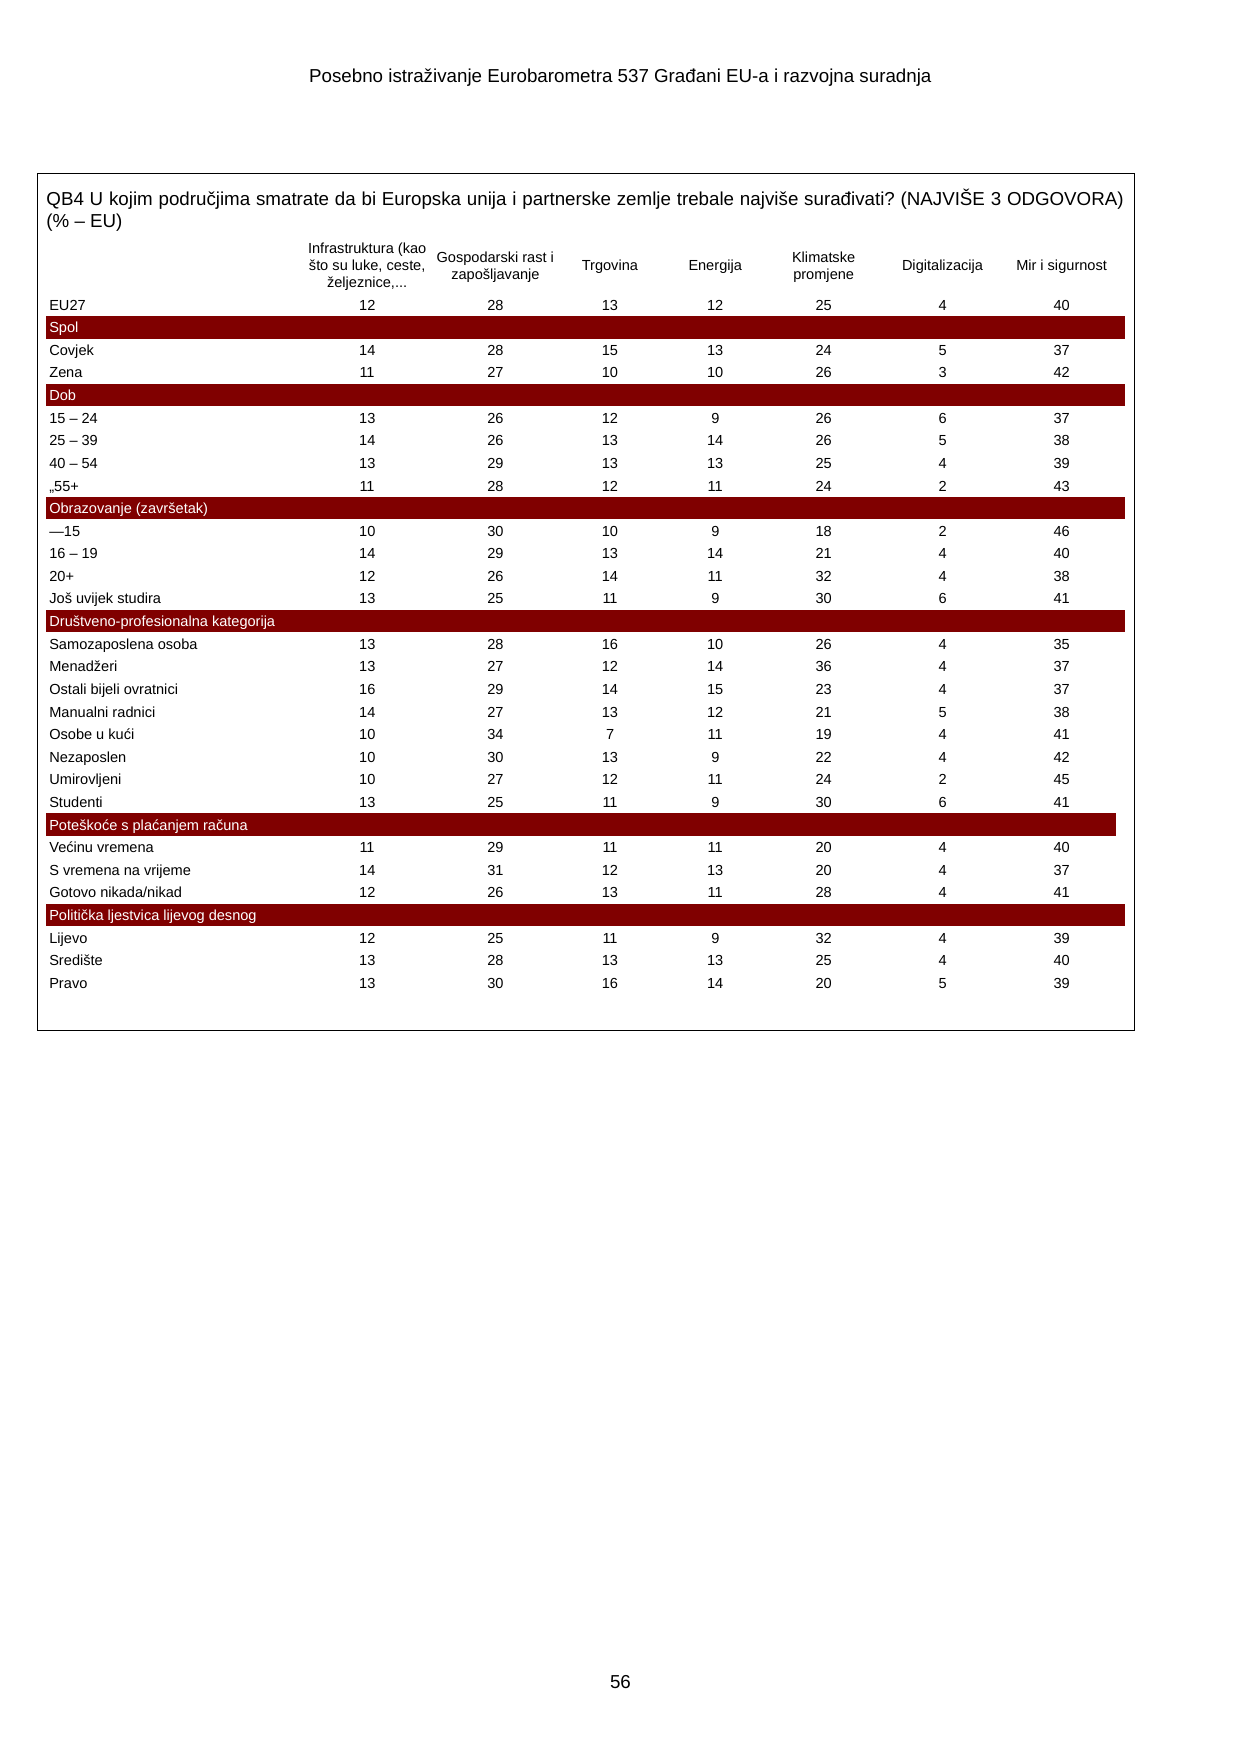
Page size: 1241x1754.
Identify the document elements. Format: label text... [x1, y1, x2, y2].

table_cell 13 [559, 542, 661, 565]
table_cell 15 [661, 678, 769, 700]
table_cell 13 [302, 633, 432, 655]
table_cell 14 [661, 972, 769, 994]
table_cell 4 [878, 859, 1006, 881]
table_cell 13 [302, 406, 432, 429]
table_cell [1116, 972, 1125, 994]
table_header Infrastruktura (kao što su luke, ceste, željeznice,... [302, 237, 432, 293]
table_cell 25 [769, 949, 878, 972]
table_cell 13 [559, 294, 661, 316]
table_cell 21 [769, 700, 878, 723]
table_cell 4 [878, 294, 1006, 316]
table_cell [1116, 633, 1125, 655]
table_cell 24 [769, 768, 878, 791]
table_cell 13 [661, 949, 769, 972]
table_cell 14 [661, 542, 769, 565]
table_cell 25 [769, 452, 878, 474]
table_cell 14 [559, 678, 661, 700]
table_cell Obrazovanje (završetak) [46, 497, 1125, 519]
table_cell 40 [1006, 949, 1116, 972]
table_cell 5 [878, 972, 1006, 994]
table_header Klimatske promjene [769, 237, 878, 293]
table_cell 11 [302, 836, 432, 858]
table_cell 40 – 54 [46, 452, 302, 474]
table_cell 15 – 24 [46, 406, 302, 429]
table_cell 5 [878, 700, 1006, 723]
table_cell 26 [432, 881, 558, 904]
table_cell 30 [432, 972, 558, 994]
table_cell 4 [878, 926, 1006, 949]
table_cell 9 [661, 587, 769, 610]
table_cell 14 [661, 655, 769, 678]
table_cell 28 [432, 949, 558, 972]
table_cell Umirovljeni [46, 768, 302, 791]
table_cell Većinu vremena [46, 836, 302, 858]
table_cell [1116, 768, 1125, 791]
table_cell 13 [559, 746, 661, 768]
table_cell [1116, 565, 1125, 587]
table_cell 6 [878, 791, 1006, 813]
table_cell 45 [1006, 768, 1116, 791]
table_cell 32 [769, 926, 878, 949]
table_cell 29 [432, 542, 558, 565]
table_cell 41 [1006, 587, 1116, 610]
table_cell [1116, 723, 1125, 746]
table_cell 9 [661, 406, 769, 429]
table_cell 3 [878, 361, 1006, 384]
table_cell 12 [302, 926, 432, 949]
table_cell 12 [559, 655, 661, 678]
table_cell 4 [878, 723, 1006, 746]
table_cell 38 [1006, 429, 1116, 452]
table_cell 4 [878, 949, 1006, 972]
table_cell Ostali bijeli ovratnici [46, 678, 302, 700]
table_cell 14 [559, 565, 661, 587]
table_cell 9 [661, 791, 769, 813]
table_cell 13 [302, 587, 432, 610]
table_cell 37 [1006, 406, 1116, 429]
table_cell 13 [661, 859, 769, 881]
table_cell 27 [432, 655, 558, 678]
table_cell 27 [432, 361, 558, 384]
table_cell 13 [661, 452, 769, 474]
table_cell 46 [1006, 520, 1116, 542]
table_cell 29 [432, 452, 558, 474]
table_cell 11 [559, 587, 661, 610]
table_cell 12 [302, 565, 432, 587]
table_cell 5 [878, 429, 1006, 452]
table_cell 13 [661, 339, 769, 361]
table_cell 11 [661, 474, 769, 497]
text QB4 U kojim područjima smatrate da bi Europska unija i partnerske zemlje trebale najviše surađivati? (NAJVIŠE 3 ODGOVORA) (% – EU) [46, 188, 1125, 231]
table_cell 4 [878, 655, 1006, 678]
table_cell 28 [432, 339, 558, 361]
table_cell 29 [432, 678, 558, 700]
table_cell Nezaposlen [46, 746, 302, 768]
table_cell 24 [769, 474, 878, 497]
table_cell 4 [878, 565, 1006, 587]
table_cell Lijevo [46, 926, 302, 949]
table_cell 12 [559, 859, 661, 881]
table_cell 37 [1006, 339, 1116, 361]
table_cell 29 [432, 836, 558, 858]
table_cell 13 [559, 881, 661, 904]
table_cell 12 [559, 406, 661, 429]
table_cell [1116, 655, 1125, 678]
table_cell 16 [559, 633, 661, 655]
table_cell 14 [302, 700, 432, 723]
table_cell 28 [432, 294, 558, 316]
table_cell 12 [661, 700, 769, 723]
table_cell 14 [302, 859, 432, 881]
table_cell 25 [769, 294, 878, 316]
table_cell [1116, 452, 1125, 474]
table_cell 2 [878, 474, 1006, 497]
table_cell Studenti [46, 791, 302, 813]
table_cell Manualni radnici [46, 700, 302, 723]
table_cell 20 [769, 972, 878, 994]
table_cell 28 [432, 474, 558, 497]
table_cell 18 [769, 520, 878, 542]
table_cell 39 [1006, 972, 1116, 994]
table_cell 30 [769, 791, 878, 813]
table_cell 32 [769, 565, 878, 587]
table_cell Središte [46, 949, 302, 972]
table_cell 6 [878, 587, 1006, 610]
table_cell Društveno-profesionalna kategorija [46, 610, 1125, 632]
table_cell 11 [661, 768, 769, 791]
table_header [46, 237, 302, 293]
table_cell Spol [46, 316, 1125, 339]
table_cell Osobe u kući [46, 723, 302, 746]
table_cell 13 [559, 452, 661, 474]
table_cell S vremena na vrijeme [46, 859, 302, 881]
table_cell Dob [46, 384, 1125, 406]
table_cell 11 [661, 836, 769, 858]
table_cell 4 [878, 452, 1006, 474]
table_header Digitalizacija [878, 237, 1006, 293]
table_cell 26 [769, 633, 878, 655]
table_cell 23 [769, 678, 878, 700]
table_cell 38 [1006, 700, 1116, 723]
table_cell 37 [1006, 859, 1116, 881]
table_cell [1116, 361, 1125, 384]
table_cell [1116, 429, 1125, 452]
table_cell 10 [559, 520, 661, 542]
table_cell 43 [1006, 474, 1116, 497]
table_cell 42 [1006, 746, 1116, 768]
table_cell 19 [769, 723, 878, 746]
table_cell 16 – 19 [46, 542, 302, 565]
table_cell 4 [878, 542, 1006, 565]
table_cell [1116, 926, 1125, 949]
table_cell Poteškoće s plaćanjem računa [46, 813, 1116, 836]
table_cell 22 [769, 746, 878, 768]
table_cell 9 [661, 746, 769, 768]
table_cell 5 [878, 339, 1006, 361]
table_cell 6 [878, 406, 1006, 429]
table_cell 28 [769, 881, 878, 904]
table_cell 13 [302, 655, 432, 678]
table_cell 27 [432, 700, 558, 723]
table_header Mir i sigurnost [1006, 237, 1116, 293]
table_cell 30 [432, 746, 558, 768]
table_cell 36 [769, 655, 878, 678]
table_cell [1116, 339, 1125, 361]
table_cell 26 [769, 429, 878, 452]
table_cell 12 [559, 768, 661, 791]
table_cell 26 [432, 429, 558, 452]
table_cell 35 [1006, 633, 1116, 655]
table_cell 26 [769, 406, 878, 429]
table_cell 41 [1006, 791, 1116, 813]
table_cell [1116, 836, 1125, 858]
table_cell 13 [302, 791, 432, 813]
table_cell 14 [661, 429, 769, 452]
table_cell [1116, 294, 1125, 316]
table_cell Još uvijek studira [46, 587, 302, 610]
table_cell 38 [1006, 565, 1116, 587]
table_cell 10 [661, 361, 769, 384]
table_cell —15 [46, 520, 302, 542]
table_cell 14 [302, 339, 432, 361]
table_cell 9 [661, 520, 769, 542]
table_cell 40 [1006, 294, 1116, 316]
table_cell 4 [878, 881, 1006, 904]
table_cell 11 [661, 723, 769, 746]
table_cell Samozaposlena osoba [46, 633, 302, 655]
table_cell [1116, 881, 1125, 904]
table_cell 11 [661, 881, 769, 904]
table_cell 7 [559, 723, 661, 746]
table_cell 10 [661, 633, 769, 655]
table_cell 28 [432, 633, 558, 655]
table_header Energija [661, 237, 769, 293]
table_cell Menadžeri [46, 655, 302, 678]
table_cell 10 [302, 768, 432, 791]
table_cell [1116, 406, 1125, 429]
table_cell [1116, 791, 1125, 813]
table_cell 12 [559, 474, 661, 497]
table_cell 4 [878, 746, 1006, 768]
table_cell 10 [559, 361, 661, 384]
table_cell [1116, 587, 1125, 610]
table_cell 21 [769, 542, 878, 565]
table_cell 41 [1006, 723, 1116, 746]
table_cell 4 [878, 836, 1006, 858]
table_cell 13 [302, 972, 432, 994]
table_cell 37 [1006, 655, 1116, 678]
table_cell Gotovo nikada/nikad [46, 881, 302, 904]
table_header Gospodarski rast i zapošljavanje [432, 237, 558, 293]
table_cell 13 [559, 700, 661, 723]
table_cell 2 [878, 520, 1006, 542]
table_cell [1116, 700, 1125, 723]
table_cell 11 [559, 926, 661, 949]
table_cell 20 [769, 859, 878, 881]
table_cell [1116, 859, 1125, 881]
table_cell [1116, 949, 1125, 972]
table_cell 41 [1006, 881, 1116, 904]
table_cell 14 [302, 542, 432, 565]
table_cell 40 [1006, 836, 1116, 858]
table_cell 13 [559, 429, 661, 452]
table_cell 10 [302, 723, 432, 746]
table_cell 13 [302, 949, 432, 972]
table_cell 11 [559, 836, 661, 858]
table_header Trgovina [559, 237, 661, 293]
table_cell Covjek [46, 339, 302, 361]
table_cell 27 [432, 768, 558, 791]
table_cell [1116, 474, 1125, 497]
table_cell [1116, 813, 1125, 836]
table_cell 4 [878, 678, 1006, 700]
table_cell 26 [769, 361, 878, 384]
table_cell 25 [432, 587, 558, 610]
table_cell 34 [432, 723, 558, 746]
table_cell [1116, 746, 1125, 768]
table_cell 30 [769, 587, 878, 610]
table_cell 26 [432, 565, 558, 587]
table_cell 31 [432, 859, 558, 881]
table_cell 10 [302, 746, 432, 768]
table_cell 24 [769, 339, 878, 361]
table_cell 26 [432, 406, 558, 429]
table_header [1116, 237, 1125, 293]
table_cell 4 [878, 633, 1006, 655]
table_cell EU27 [46, 294, 302, 316]
table_cell 11 [661, 565, 769, 587]
table_cell 20 [769, 836, 878, 858]
table_cell [1116, 520, 1125, 542]
table_cell 39 [1006, 452, 1116, 474]
table_cell 25 [432, 791, 558, 813]
table_cell „55+ [46, 474, 302, 497]
table_cell 11 [302, 361, 432, 384]
table_cell 16 [302, 678, 432, 700]
table_cell 40 [1006, 542, 1116, 565]
table_cell 42 [1006, 361, 1116, 384]
table_cell 39 [1006, 926, 1116, 949]
table_cell 13 [302, 452, 432, 474]
table_cell 2 [878, 768, 1006, 791]
table_cell 25 [432, 926, 558, 949]
table_cell Zena [46, 361, 302, 384]
table_cell 11 [559, 791, 661, 813]
table_cell 25 – 39 [46, 429, 302, 452]
table_cell 16 [559, 972, 661, 994]
table_cell 37 [1006, 678, 1116, 700]
table_cell 11 [302, 474, 432, 497]
table_cell 9 [661, 926, 769, 949]
table_cell 14 [302, 429, 432, 452]
table_cell 12 [661, 294, 769, 316]
table_cell Politička ljestvica lijevog desnog [46, 904, 1125, 926]
table_cell 20+ [46, 565, 302, 587]
table_cell 13 [559, 949, 661, 972]
table_cell 15 [559, 339, 661, 361]
table_cell [1116, 542, 1125, 565]
table_cell 10 [302, 520, 432, 542]
table_cell [1116, 678, 1125, 700]
table_cell 30 [432, 520, 558, 542]
table_cell 12 [302, 881, 432, 904]
table_cell 12 [302, 294, 432, 316]
table_cell Pravo [46, 972, 302, 994]
